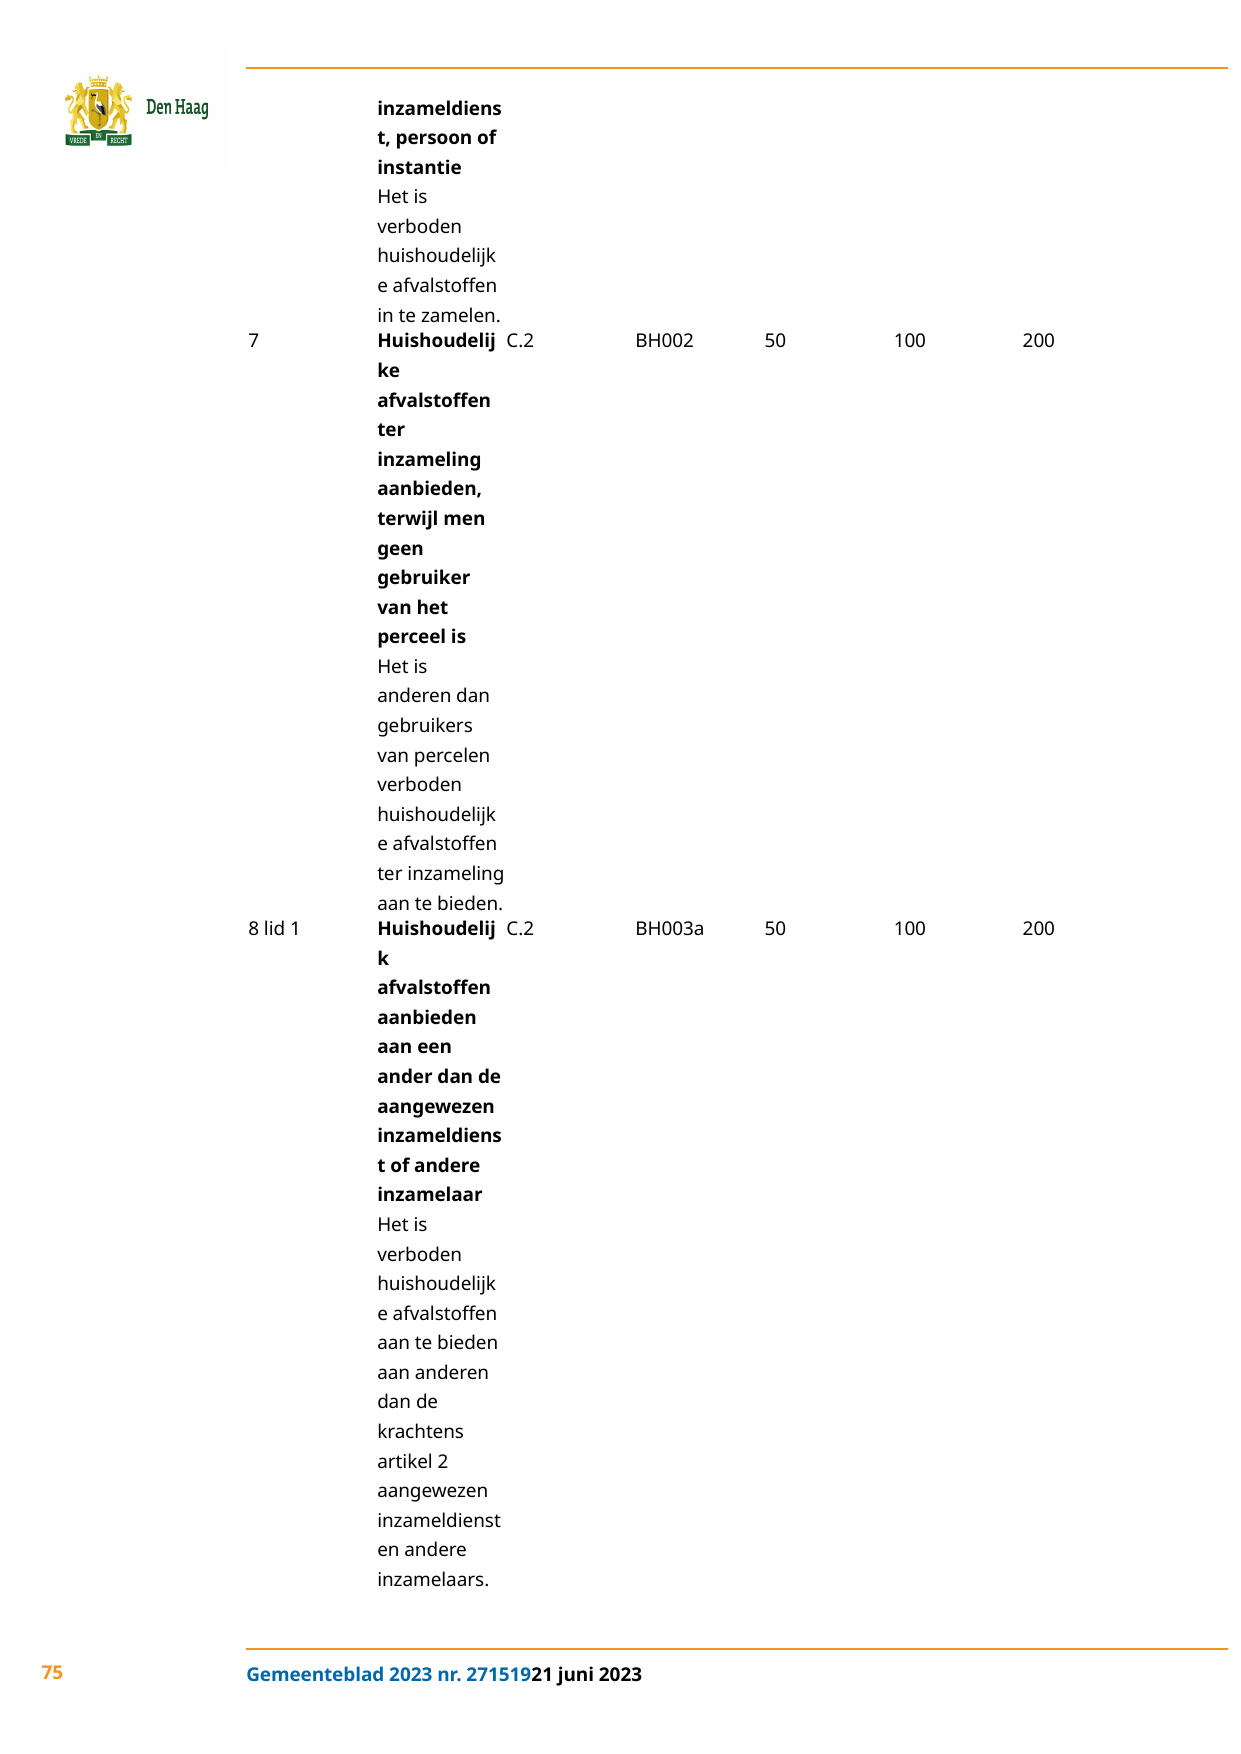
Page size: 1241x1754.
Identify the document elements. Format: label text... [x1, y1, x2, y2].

table_cell [506, 95, 635, 328]
table_cell BH002 [635, 328, 764, 915]
table_cell BH003a [635, 915, 764, 1592]
table_cell [248, 95, 377, 328]
table_cell Huishoudelijk afvalstoffen aanbieden aan een ander dan de aangewezen inzameldienst of andere inzamelaar Het is verboden huishoudelijke afvalstoffen aan te bieden aan anderen dan de krachtens artikel 2 aangewezen inzameldienst en andere inzamelaars. [377, 915, 506, 1592]
table_cell 200 [1023, 915, 1152, 1592]
table_cell C.2 [506, 915, 635, 1592]
table_cell Huishoudelijke afvalstoffen ter inzameling aanbieden, terwijl men geen gebruiker van het perceel is Het is anderen dan gebruikers van percelen verboden huishoudelijke afvalstoffen ter inzameling aan te bieden. [377, 328, 506, 915]
table_cell 7 [248, 328, 377, 915]
table_cell [1023, 95, 1152, 328]
table_cell 100 [894, 328, 1022, 915]
table_cell 200 [1023, 328, 1152, 915]
table_cell [764, 95, 893, 328]
table_cell 50 [764, 328, 893, 915]
table_cell 100 [894, 915, 1022, 1592]
table_cell 8 lid 1 [248, 915, 377, 1592]
table_cell 50 [764, 915, 893, 1592]
picture [41, 47, 231, 172]
table_cell [635, 95, 764, 328]
table_cell C.2 [506, 328, 635, 915]
table_cell inzameldienst, persoon of instantie Het is verboden huishoudelijke afvalstoffen in te zamelen. [377, 95, 506, 328]
table_cell [894, 95, 1022, 328]
